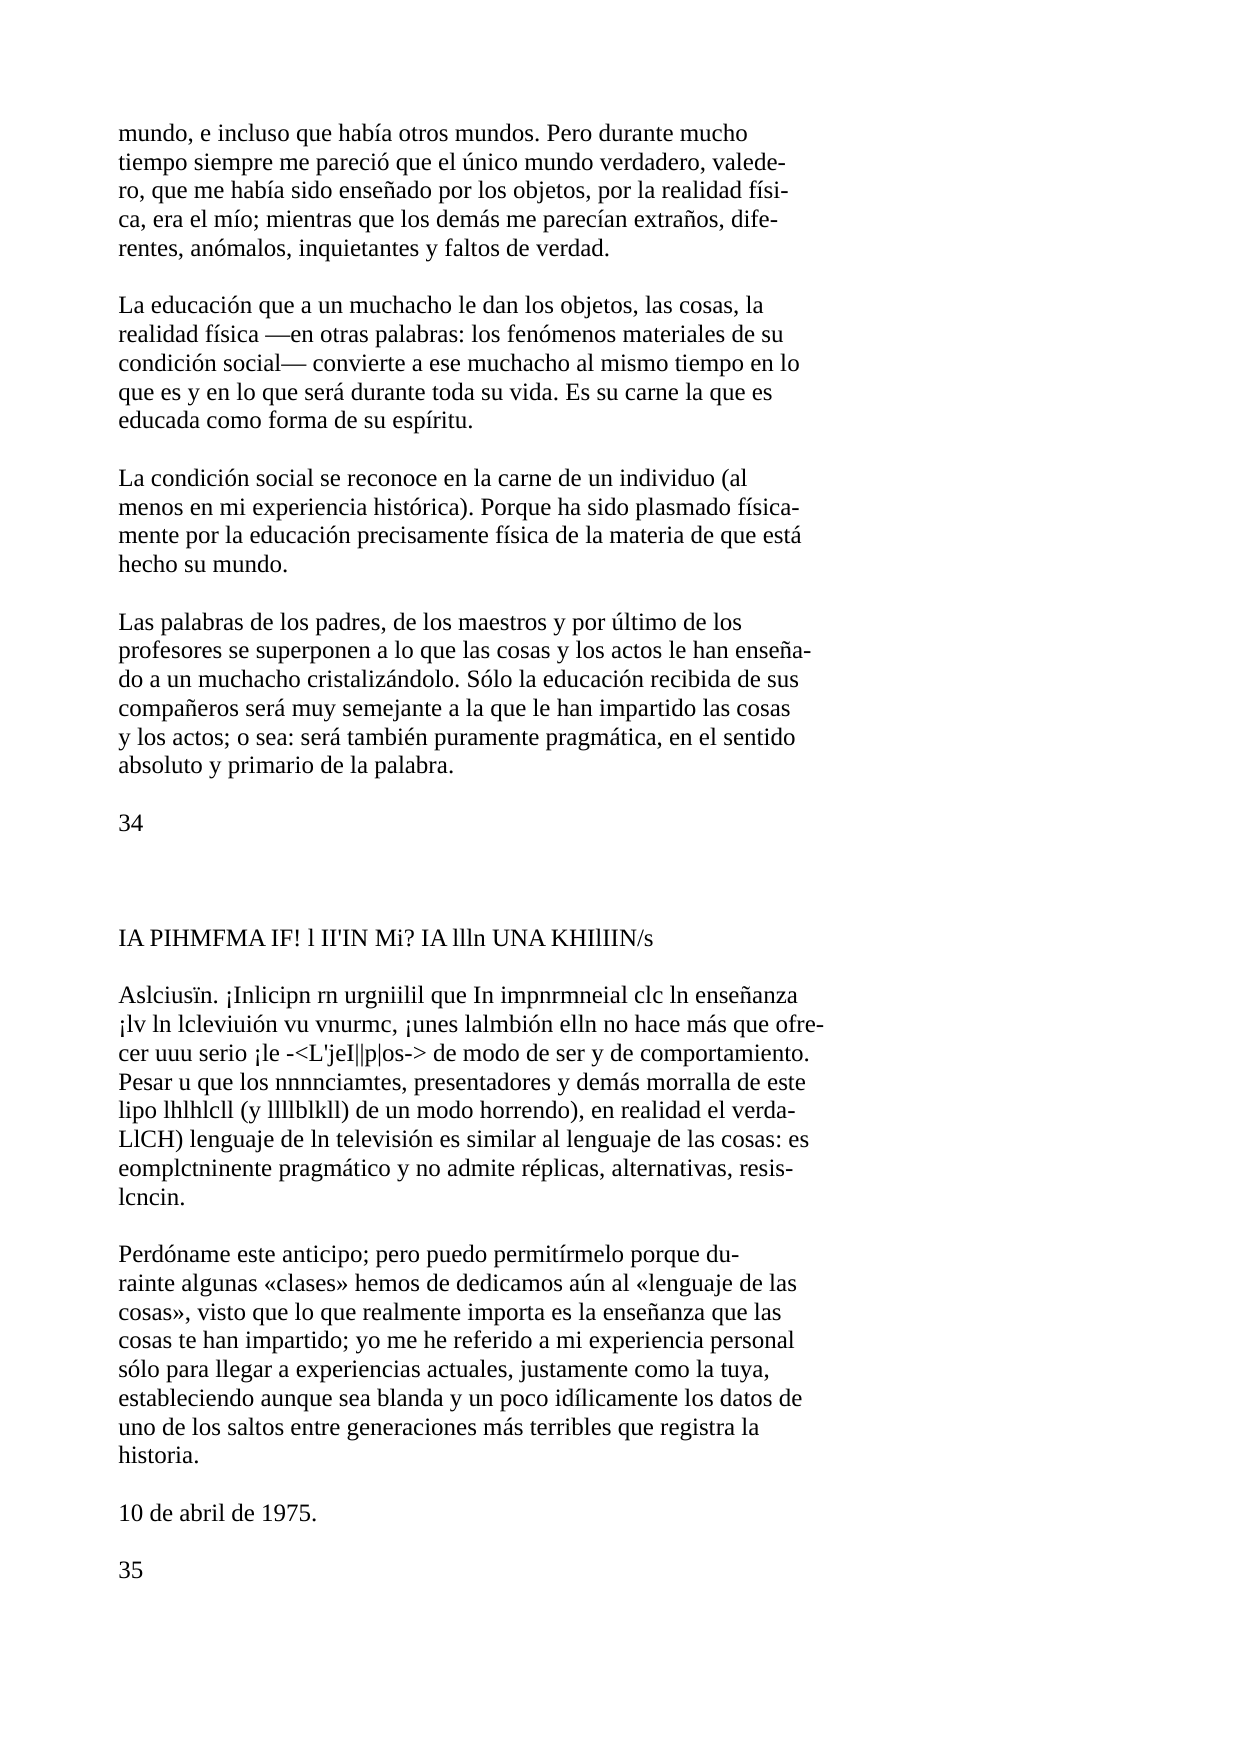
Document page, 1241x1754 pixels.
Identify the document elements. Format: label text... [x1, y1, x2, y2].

text do a un muchacho cristalizándolo. Sólo la educación recibida de sus [118, 664, 1122, 693]
text eomplctninente pragmático y no admite réplicas, alternativas, resis- [118, 1153, 1122, 1182]
text rentes, anómalos, inquietantes y faltos de verdad. [118, 233, 1122, 262]
text tiempo siempre me pareció que el único mundo verdadero, valede- [118, 147, 1122, 176]
text lcncin. [118, 1182, 1122, 1211]
text rainte algunas «clases» hemos de dedicamos aún al «lenguaje de las [118, 1268, 1122, 1297]
text educada como forma de su espíritu. [118, 406, 1122, 434]
text profesores se superponen a lo que las cosas y los actos le han enseña- [118, 636, 1122, 664]
text historia. [118, 1441, 1122, 1469]
text cosas te han impartido; yo me he referido a mi experiencia personal [118, 1326, 1122, 1354]
text menos en mi experiencia histórica). Porque ha sido plasmado física- [118, 492, 1122, 521]
text y los actos; o sea: será también puramente pragmática, en el sentido [118, 722, 1122, 751]
text Aslciusïn. ¡Inlicipn rn urgniilil que In impnrmneial clc ln enseñanza [118, 981, 1122, 1009]
text ro, que me había sido enseñado por los objetos, por la realidad físi- [118, 176, 1122, 204]
text La condición social se reconoce en la carne de un individuo (al [118, 463, 1122, 492]
text estableciendo aunque sea blanda y un poco idílicamente los datos de [118, 1383, 1122, 1412]
text 10 de abril de 1975. [118, 1498, 1122, 1527]
text La educación que a un muchacho le dan los objetos, las cosas, la [118, 291, 1122, 319]
text ¡lv ln lcleviuión vu vnurmc, ¡unes lalmbión elln no hace más que ofre- [118, 1009, 1122, 1038]
text cosas», visto que lo que realmente importa es la enseñanza que las [118, 1297, 1122, 1326]
text realidad física —en otras palabras: los fenómenos materiales de su [118, 319, 1122, 348]
text Las palabras de los padres, de los maestros y por último de los [118, 607, 1122, 636]
text sólo para llegar a experiencias actuales, justamente como la tuya, [118, 1354, 1122, 1383]
text Perdóname este anticipo; pero puedo permitírmelo porque du- [118, 1239, 1122, 1268]
text compañeros será muy semejante a la que le han impartido las cosas [118, 693, 1122, 722]
text 34 [118, 808, 1122, 837]
text LlCH) lenguaje de ln televisión es similar al lenguaje de las cosas: es [118, 1124, 1122, 1153]
text mente por la educación precisamente física de la materia de que está [118, 521, 1122, 549]
text 35 [118, 1556, 1122, 1584]
text absoluto y primario de la palabra. [118, 751, 1122, 779]
text condición social— convierte a ese muchacho al mismo tiempo en lo [118, 348, 1122, 377]
text mundo, e incluso que había otros mundos. Pero durante mucho [118, 118, 1122, 147]
text uno de los saltos entre generaciones más terribles que registra la [118, 1412, 1122, 1441]
text IA PIHMFMA IF! l II'IN Mi? IA llln UNA KHIlIIN/s [118, 923, 1122, 952]
text Pesar u que los nnnnciamtes, presentadores y demás morralla de este [118, 1067, 1122, 1096]
text cer uuu serio ¡le -<L'jeI||p|os-> de modo de ser y de comportamiento. [118, 1038, 1122, 1067]
text que es y en lo que será durante toda su vida. Es su carne la que es [118, 377, 1122, 406]
text ca, era el mío; mientras que los demás me parecían extraños, dife- [118, 204, 1122, 233]
text lipo lhlhlcll (y llllblkll) de un modo horrendo), en realidad el verda- [118, 1096, 1122, 1124]
text hecho su mundo. [118, 549, 1122, 578]
